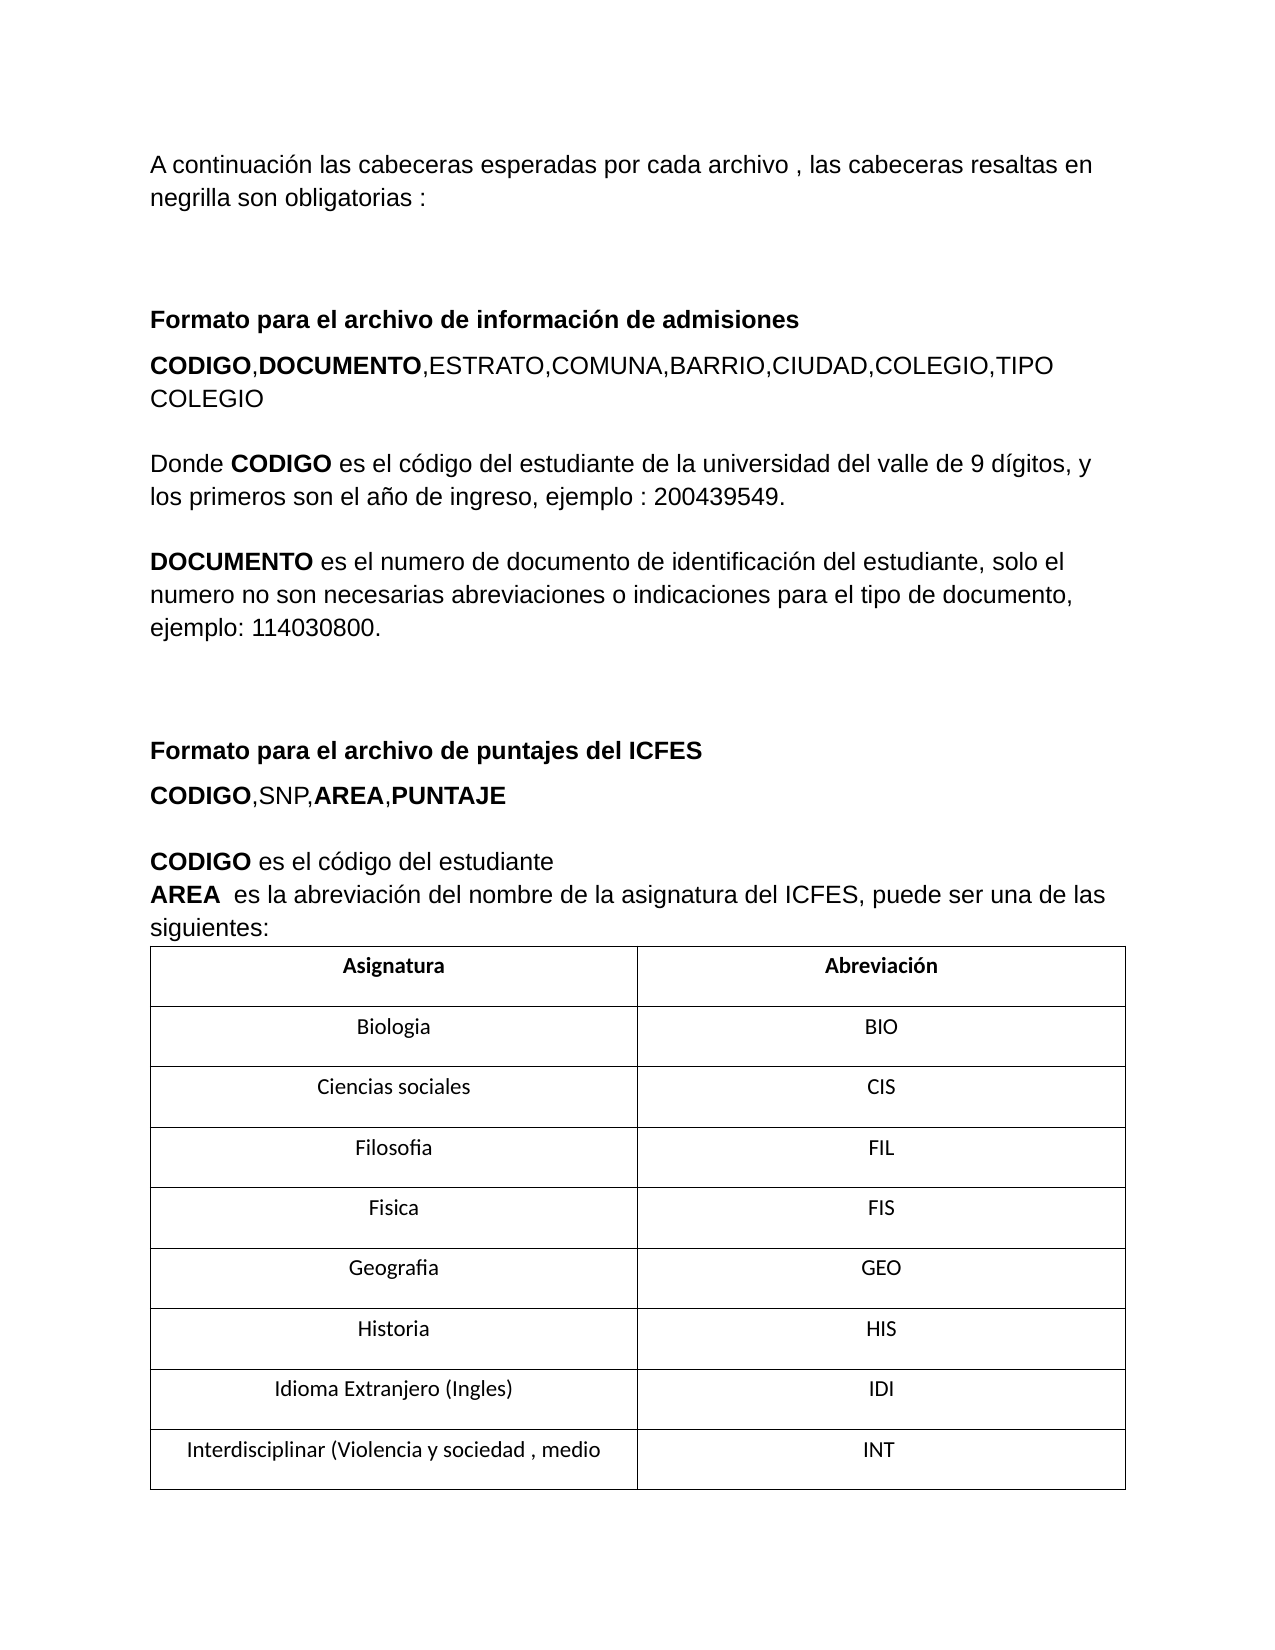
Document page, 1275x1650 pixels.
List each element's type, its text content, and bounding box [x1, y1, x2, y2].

table_cell INT [638, 1430, 1125, 1489]
table_cell Ciencias sociales [151, 1067, 637, 1127]
table_cell Filosofia [151, 1128, 637, 1187]
table_header Abreviación [638, 947, 1125, 1006]
table_cell IDI [638, 1370, 1125, 1429]
text A continuación las cabeceras esperadas por cada archivo , las cabeceras resaltas en negrilla son obligatorias : [150, 150, 1125, 212]
table_cell Fisica [151, 1188, 637, 1248]
subtitle Formato para el archivo de puntajes del ICFES [150, 736, 1125, 764]
table_cell HIS [638, 1309, 1125, 1368]
table_cell Idioma Extranjero (Ingles) [151, 1370, 637, 1429]
text CODIGO,DOCUMENTO,ESTRATO,COMUNA,BARRIO,CIUDAD,COLEGIO,TIPO COLEGIO [150, 351, 1125, 413]
table_header Asignatura [151, 947, 637, 1006]
table_cell Historia [151, 1309, 637, 1368]
text Donde CODIGO es el código del estudiante de la universidad del valle de 9 dígitos, y los primeros son el año de ingreso, ejemplo : 200439549. [150, 449, 1125, 511]
table_cell GEO [638, 1249, 1125, 1308]
table_cell FIL [638, 1128, 1125, 1187]
table_cell BIO [638, 1007, 1125, 1066]
text DOCUMENTO es el numero de documento de identificación del estudiante, solo el numero no son necesarias abreviaciones o indicaciones para el tipo de documento, ejemplo: 114030800. [150, 547, 1125, 642]
text CODIGO,SNP,AREA,PUNTAJE [150, 781, 1125, 810]
table_cell Geografia [151, 1249, 637, 1308]
subtitle Formato para el archivo de información de admisiones [150, 305, 1125, 334]
text CODIGO es el código del estudiante [150, 847, 1125, 875]
table_cell Interdisciplinar (Violencia y sociedad , medio [151, 1430, 637, 1489]
text AREA es la abreviación del nombre de la asignatura del ICFES, puede ser una de las siguientes: [150, 879, 1125, 941]
table_cell FIS [638, 1188, 1125, 1248]
table_cell CIS [638, 1067, 1125, 1127]
table_cell Biologia [151, 1007, 637, 1066]
